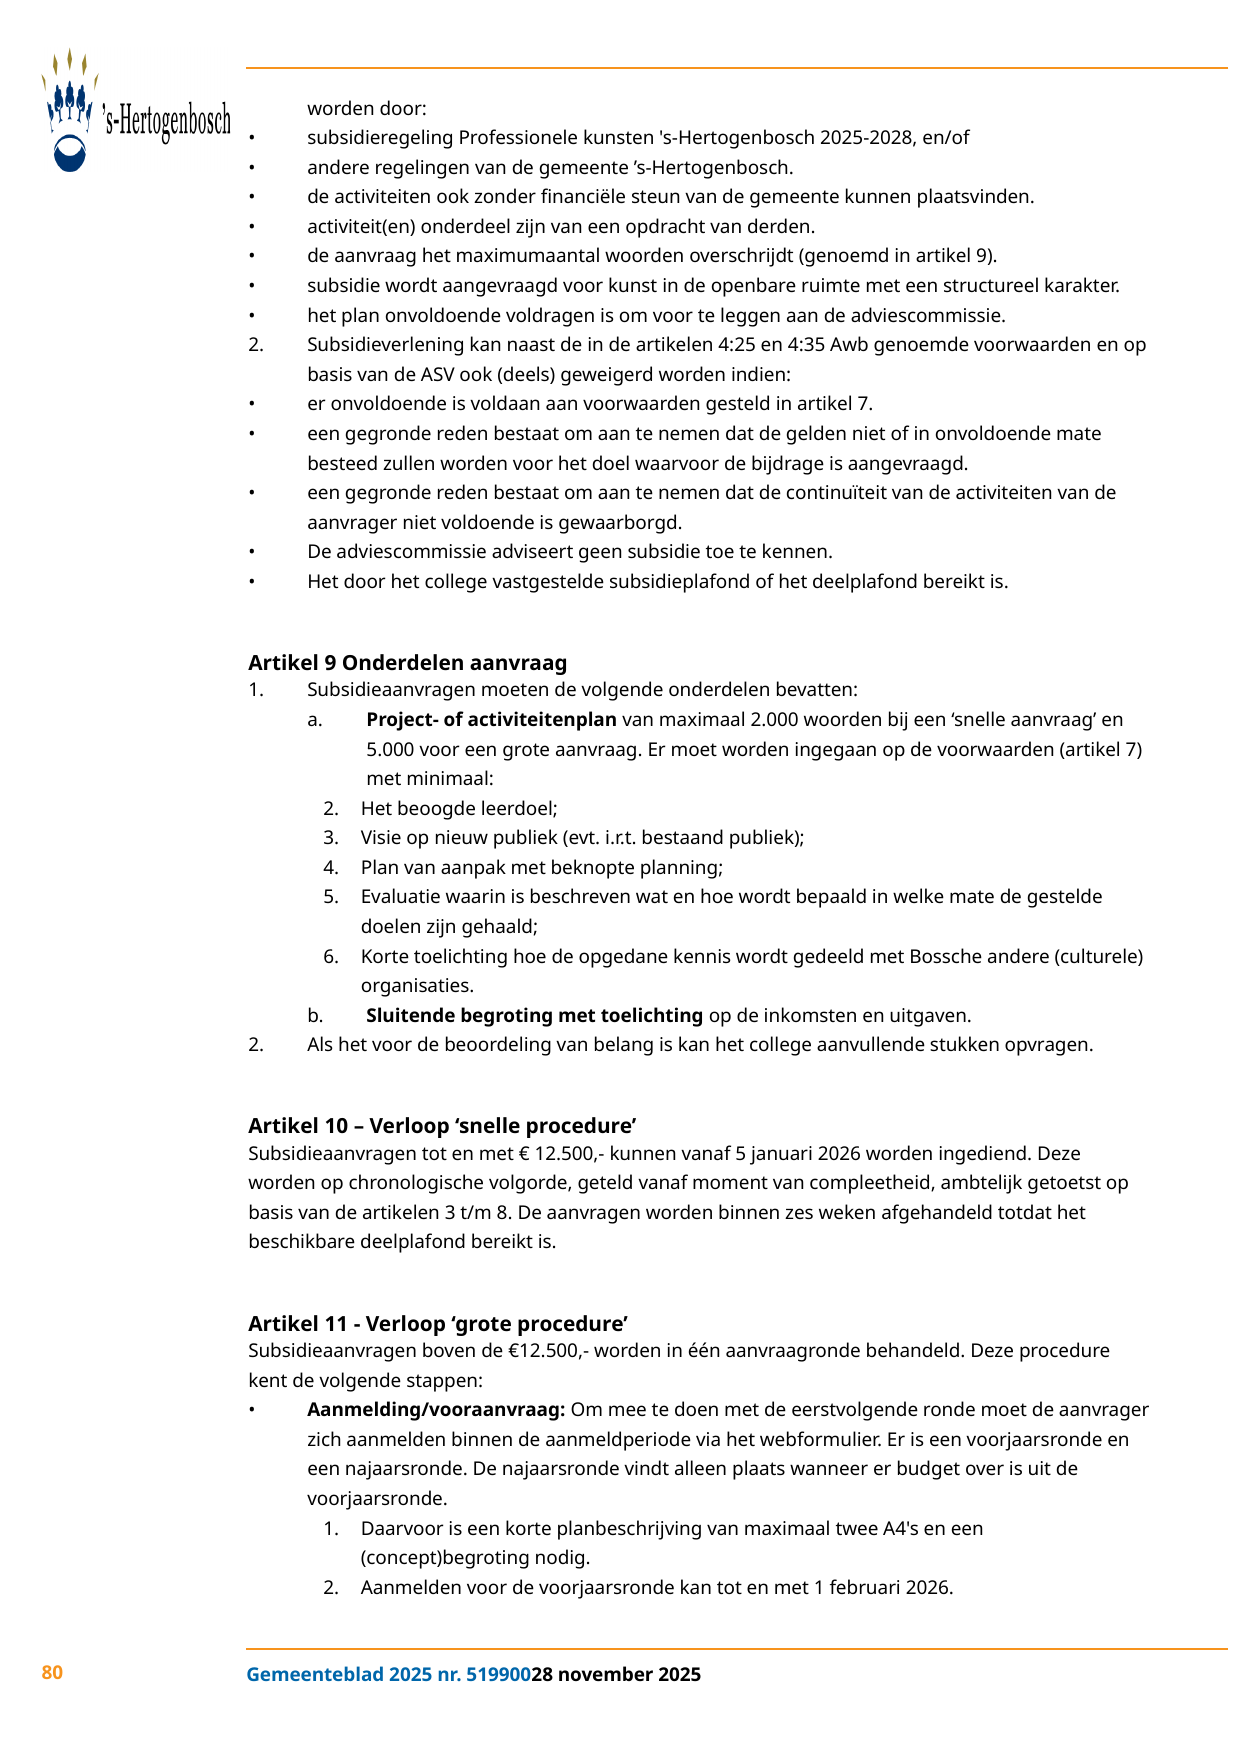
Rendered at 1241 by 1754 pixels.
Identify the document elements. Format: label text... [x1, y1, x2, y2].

list Project- of activiteitenplan van maximaal 2.000 woorden bij een ‘snelle aanvraag’ en 5.000 voor een grote aanvraag. Er moet worden ingegaan op de voorwaarden (artikel 7) met minimaal: [307, 706, 1152, 791]
list een gegronde reden bestaat om aan te nemen dat de gelden niet of in onvoldoende mate besteed zullen worden voor het doel waarvoor de bijdrage is aangevraagd. [248, 420, 1152, 476]
list Plan van aanpak met beknopte planning; [323, 854, 1152, 880]
text Artikel 11 - Verloop ‘grote procedure’ [248, 1309, 1152, 1337]
list subsidieregeling Professionele kunsten 's-Hertogenbosch 2025-2028, en/of [248, 124, 1152, 150]
list Aanmelden voor de voorjaarsronde kan tot en met 1 februari 2026. [323, 1574, 1152, 1599]
list Het door het college vastgestelde subsidieplafond of het deelplafond bereikt is. [248, 568, 1152, 594]
list Aanmelding/vooraanvraag: Om mee te doen met de eerstvolgende ronde moet de aanvrager zich aanmelden binnen de aanmeldperiode via het webformulier. Er is een voorjaarsronde en een najaarsronde. De najaarsronde vindt alleen plaats wanneer er budget over is uit de voorjaarsronde. [248, 1396, 1152, 1511]
list Daarvoor is een korte planbeschrijving van maximaal twee A4's en een (concept)begroting nodig. [323, 1515, 1152, 1570]
text Artikel 9 Onderdelen aanvraag [248, 648, 1152, 677]
list Als het voor de beoordeling van belang is kan het college aanvullende stukken opvragen. [248, 1032, 1152, 1057]
picture [41, 47, 231, 172]
text Subsidieaanvragen boven de €12.500,- worden in één aanvraagronde behandeld. Deze procedure kent de volgende stappen: [248, 1337, 1152, 1392]
list Subsidieaanvragen moeten de volgende onderdelen bevatten: [248, 677, 1152, 702]
list Evaluatie waarin is beschreven wat en hoe wordt bepaald in welke mate de gestelde doelen zijn gehaald; [323, 884, 1152, 939]
list er onvoldoende is voldaan aan voorwaarden gesteld in artikel 7. [248, 391, 1152, 416]
text Subsidieaanvragen tot en met € 12.500,- kunnen vanaf 5 januari 2026 worden ingediend. Deze worden op chronologische volgorde, geteld vanaf moment van compleetheid, ambtelijk getoetst op basis van de artikelen 3 t/m 8. De aanvragen worden binnen zes weken afgehandeld totdat het beschikbare deelplafond bereikt is. [248, 1140, 1152, 1254]
list worden door: [248, 95, 1152, 121]
list andere regelingen van de gemeente ’s-Hertogenbosch. [248, 154, 1152, 180]
list Korte toelichting hoe de opgedane kennis wordt gedeeld met Bossche andere (culturele) organisaties. [323, 943, 1152, 998]
list Subsidieverlening kan naast de in de artikelen 4:25 en 4:35 Awb genoemde voorwaarden en op basis van de ASV ook (deels) geweigerd worden indien: [248, 331, 1152, 387]
list Sluitende begroting met toelichting op de inkomsten en uitgaven. [307, 1002, 1152, 1028]
list activiteit(en) onderdeel zijn van een opdracht van derden. [248, 213, 1152, 239]
list een gegronde reden bestaat om aan te nemen dat de continuïteit van de activiteiten van de aanvrager niet voldoende is gewaarborgd. [248, 479, 1152, 535]
list De adviescommissie adviseert geen subsidie toe te kennen. [248, 538, 1152, 564]
list de activiteiten ook zonder financiële steun van de gemeente kunnen plaatsvinden. [248, 183, 1152, 209]
text Artikel 10 – Verloop ‘snelle procedure’ [248, 1112, 1152, 1140]
list Visie op nieuw publiek (evt. i.r.t. bestaand publiek); [323, 824, 1152, 850]
list de aanvraag het maximumaantal woorden overschrijdt (genoemd in artikel 9). [248, 243, 1152, 268]
list subsidie wordt aangevraagd voor kunst in de openbare ruimte met een structureel karakter. [248, 272, 1152, 298]
list Het beoogde leerdoel; [323, 795, 1152, 821]
list het plan onvoldoende voldragen is om voor te leggen aan de adviescommissie. [248, 302, 1152, 328]
